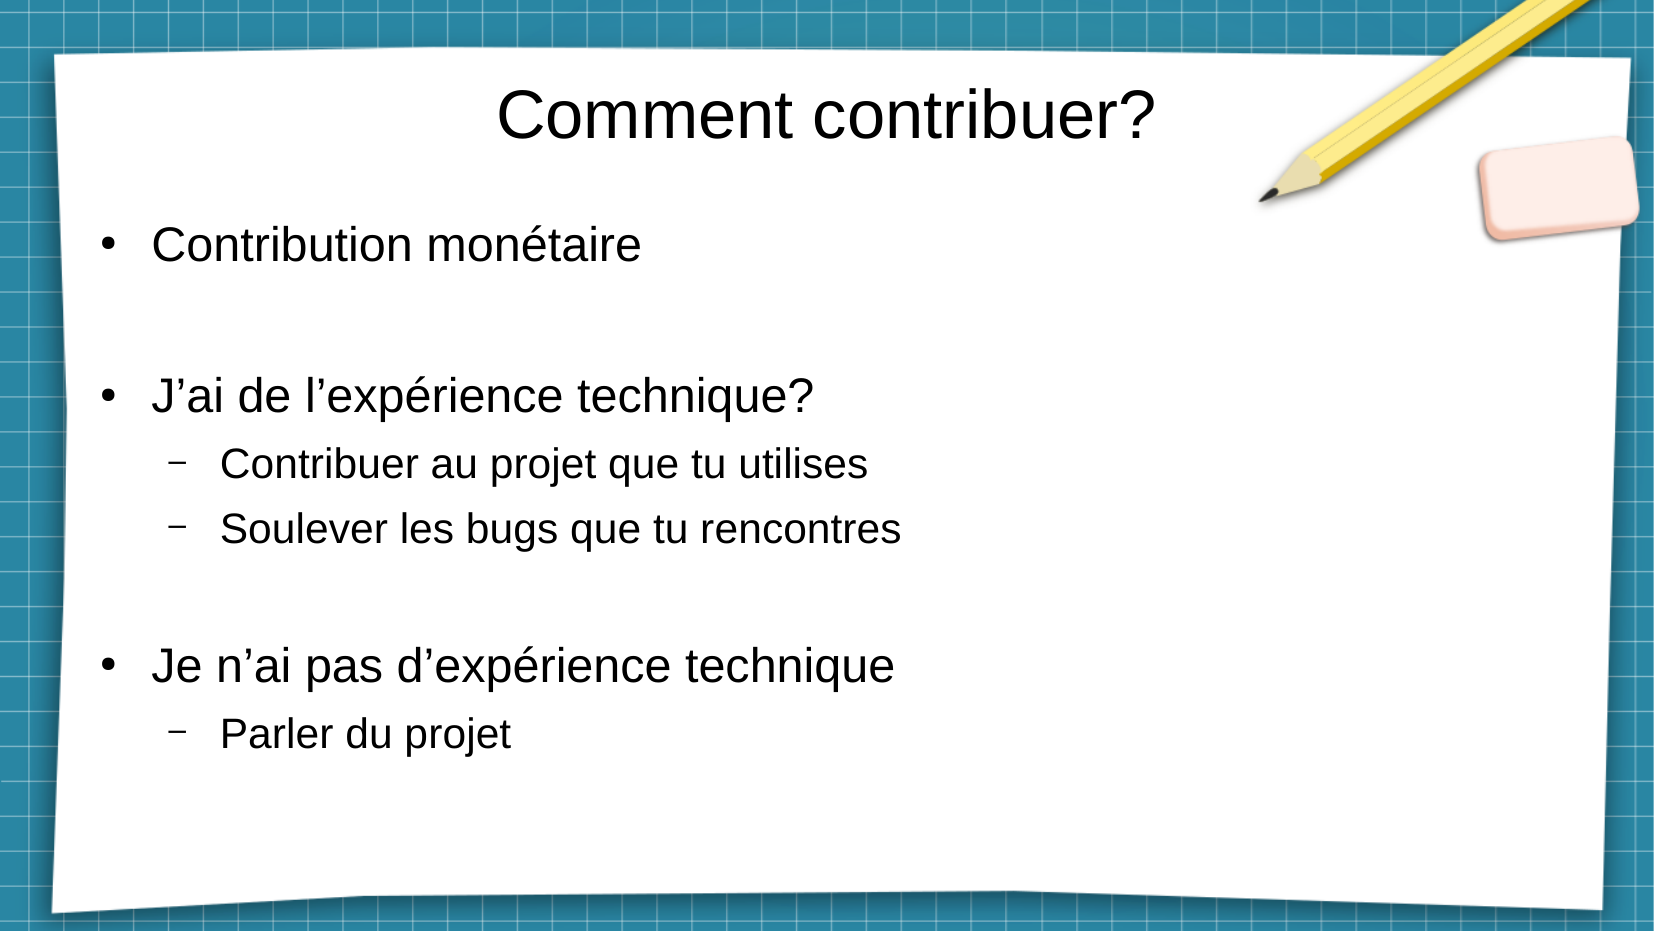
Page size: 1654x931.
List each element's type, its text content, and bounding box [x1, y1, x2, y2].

picture [0, 0, 1654, 931]
title Comment contribuer? [82, 36, 1571, 193]
list Contribution monétaire J’ai de l’expérience technique? Contribuer au projet que tu utilises Soulever les bugs que tu rencontres Je n’ai pas d’expérience technique Parler du projet [82, 217, 1571, 757]
